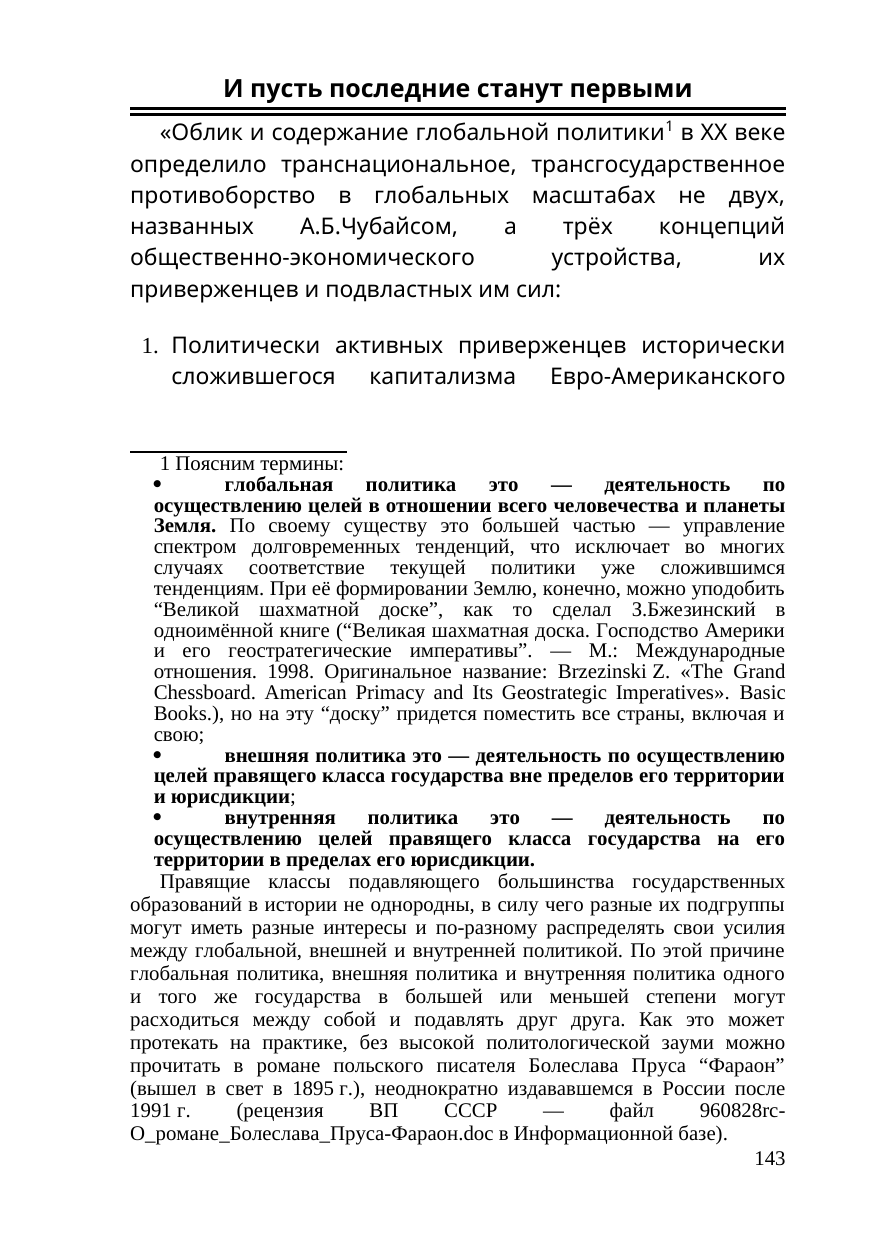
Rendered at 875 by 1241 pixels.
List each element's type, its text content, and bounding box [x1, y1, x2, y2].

text Поясним термины: [130, 452, 786, 474]
list внутренняя политика это — деятельность по осуществлению целей правящего класса государства на его территории в пределах его юрисдикции. [153, 808, 786, 870]
text «Облик и содержание глобальной политики в ХХ веке определило транснациональное, трансгосударственное противоборство в глобальных масштабах не двух, названных А.Б.Чу­байсом, а трёх концепций общественно-экономического устройства, их приверженцев и подвластных им сил: [130, 116, 786, 304]
list Политически активных приверженцев исторически сложившегося капитализма Евро-Амери­кан­ского [136, 329, 786, 391]
list глобальная политика это — деятельность по осуществлению целей в отношении всего человечества и планеты Земля. По своему существу это большей частью — управление спектром долговременных тенденций, что исключает во многих случаях соответствие текущей политики уже сложившимся тенденциям. При её формировании Землю, конечно, можно уподобить “Великой шахматной доске”, как то сделал З.Бже­зинский в одноимённой книге (“Великая шахматная доска. Господство Америки и его геостратегические императивы”. — М.: Международные отношения. 1998. Оригинальное название: Brzezinski Z. «The Grand Chessboard. American Primacy and Its Geostrategic Imperatives». Basic Books.), но на эту “доску” придется поместить все страны, включая и свою; [153, 474, 786, 745]
text Правящие классы подавляющего большинства государственных образований в истории не однородны, в силу чего разные их подгруппы могут иметь разные интересы и по-разному распределять свои усилия между глобальной, внешней и внутренней политикой. По этой причине глобальная политика, внешняя политика и внутренняя политика одного и того же государства в большей или меньшей степени могут расходиться между собой и подавлять друг друга. Как это может протекать на практике, без высокой политологической зауми можно прочитать в романе польского писателя Болеслава Пруса “Фараон” (вышел в свет в 1895 г.), неоднократно издававшемся в России после 1991 г. (рецензия ВП СССР — файл 960828rc-О_романе_Болеслава_Пруса-Фараон.doc в Информационной базе). [130, 870, 786, 1145]
list внешняя политика это — деятельность по осуществлению целей правящего класса государства вне пределов его территории и юрисдикции; [153, 745, 786, 808]
